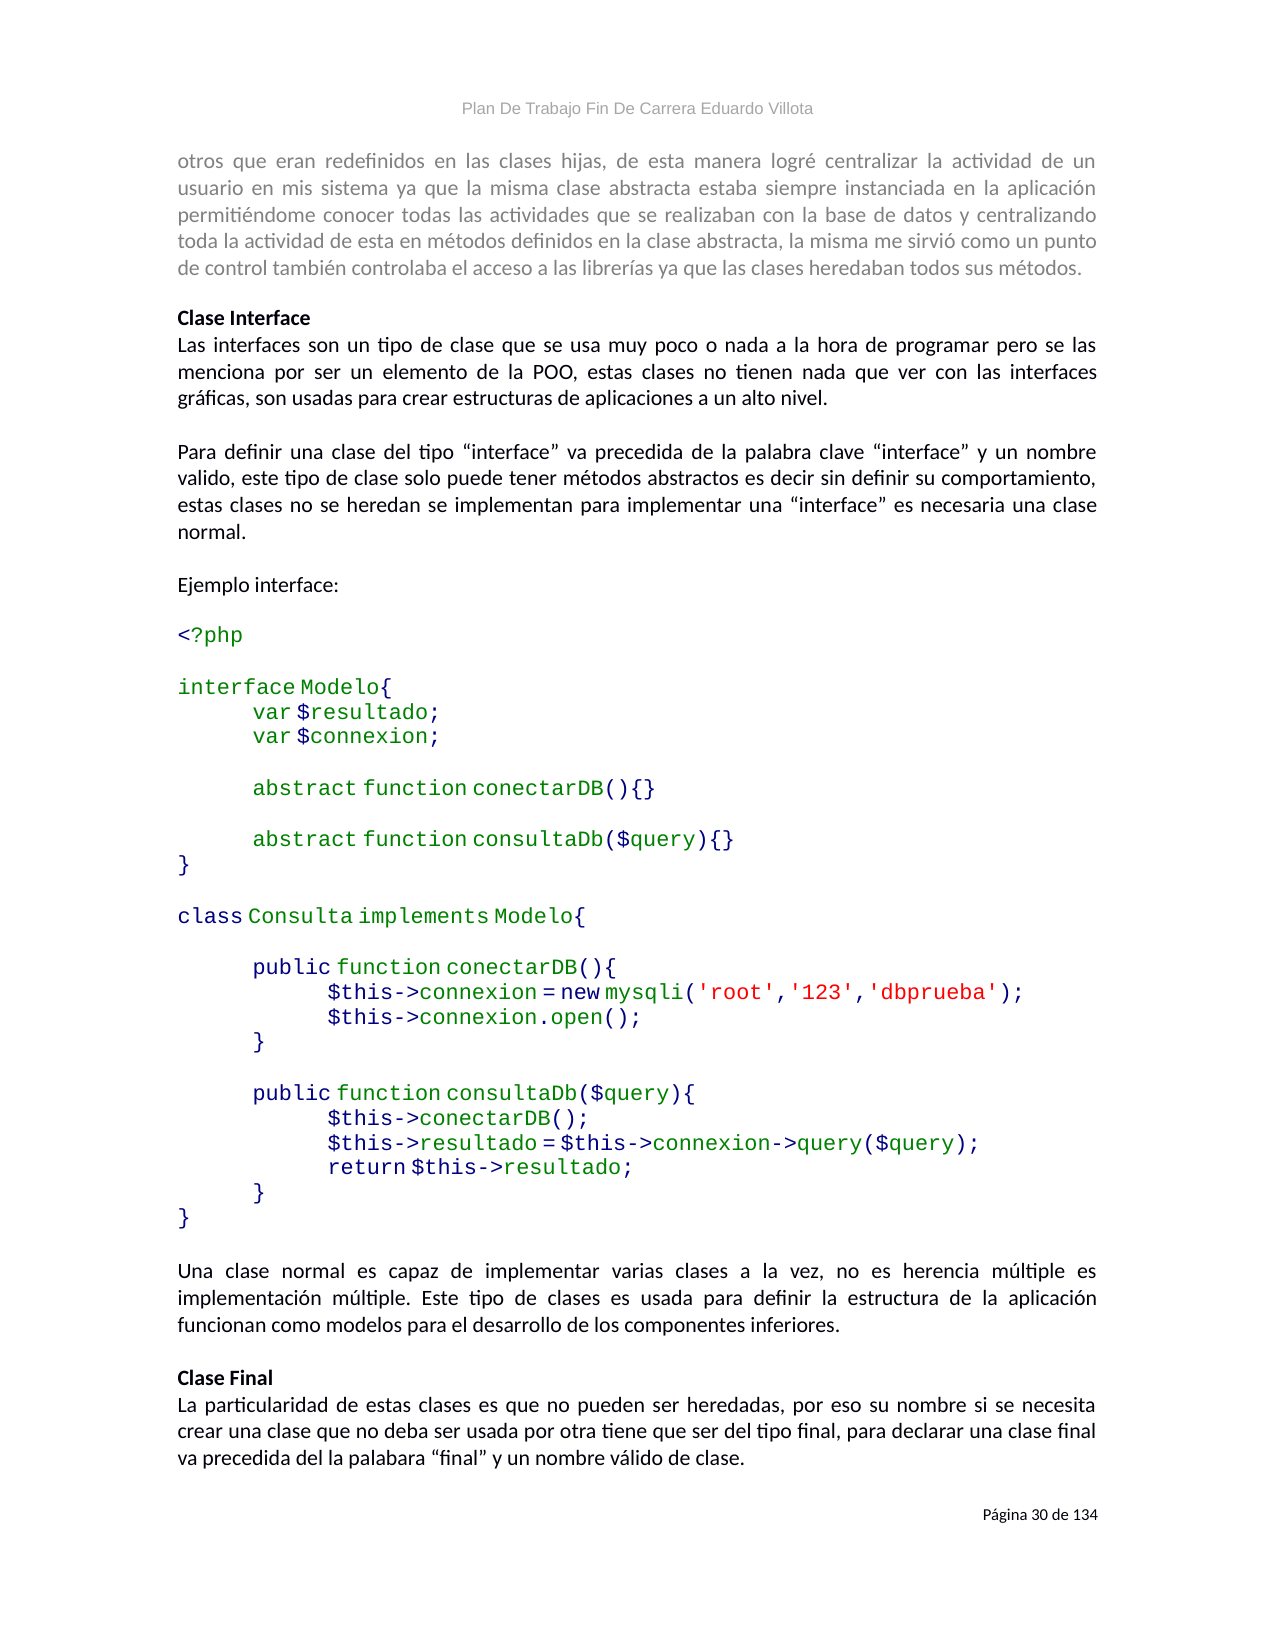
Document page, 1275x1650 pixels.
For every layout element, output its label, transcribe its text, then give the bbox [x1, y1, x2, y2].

text } [177, 1031, 1098, 1055]
text La particularidad de estas clases es que no pueden ser heredadas, por eso su nombre si se necesita crear una clase que no deba ser usada por otra tiene que ser del tipo final, para declarar una clase final va precedida del la palabara “final” y un nombre válido de clase. [177, 1391, 1098, 1471]
text class Consulta implements Modelo{ [177, 905, 1098, 929]
text abstract function conectarDB(){} [177, 777, 1098, 802]
text public function consultaDb($query){ [177, 1082, 1098, 1107]
text $this->conectarDB(); [177, 1107, 1098, 1132]
text $this->resultado = $this->connexion->query($query); [177, 1132, 1098, 1156]
text otros que eran redefinidos en las clases hijas, de esta manera logré centralizar la actividad de un usuario en mis sistema ya que la misma clase abstracta estaba siempre instanciada en la aplicación permitiéndome conocer todas las actividades que se realizaban con la base de datos y centralizando toda la actividad de esta en métodos definidos en la clase abstracta, la misma me sirvió como un punto de control también controlaba el acceso a las librerías ya que las clases heredaban todos sus métodos. [177, 148, 1098, 281]
text $this->connexion = new mysqli('root','123','dbprueba'); [177, 981, 1098, 1006]
text return $this->resultado; [177, 1156, 1098, 1181]
text var $connexion; [177, 726, 1098, 750]
text Clase Interface [177, 304, 1098, 331]
text $this->connexion.open(); [177, 1006, 1098, 1031]
text <?php [177, 624, 1098, 649]
text interface Modelo{ [177, 676, 1098, 701]
text } [177, 853, 1098, 878]
text } [177, 1206, 1098, 1231]
text public function conectarDB(){ [177, 956, 1098, 981]
text Ejemplo interface: [177, 571, 1098, 598]
text Las interfaces son un tipo de clase que se usa muy poco o nada a la hora de programar pero se las menciona por ser un elemento de la POO, estas clases no tienen nada que ver con las interfaces gráficas, son usadas para crear estructuras de aplicaciones a un alto nivel. [177, 331, 1098, 411]
text var $resultado; [177, 701, 1098, 726]
text Una clase normal es capaz de implementar varias clases a la vez, no es herencia múltiple es implementación múltiple. Este tipo de clases es usada para definir la estructura de la aplicación funcionan como modelos para el desarrollo de los componentes inferiores. [177, 1257, 1098, 1337]
text } [177, 1181, 1098, 1206]
text abstract function consultaDb($query){} [177, 828, 1098, 853]
text Clase Final [177, 1364, 1098, 1391]
text Para definir una clase del tipo “interface” va precedida de la palabra clave “interface” y un nombre valido, este tipo de clase solo puede tener métodos abstractos es decir sin definir su comportamiento, estas clases no se heredan se implementan para implementar una “interface” es necesaria una clase normal. [177, 438, 1098, 544]
